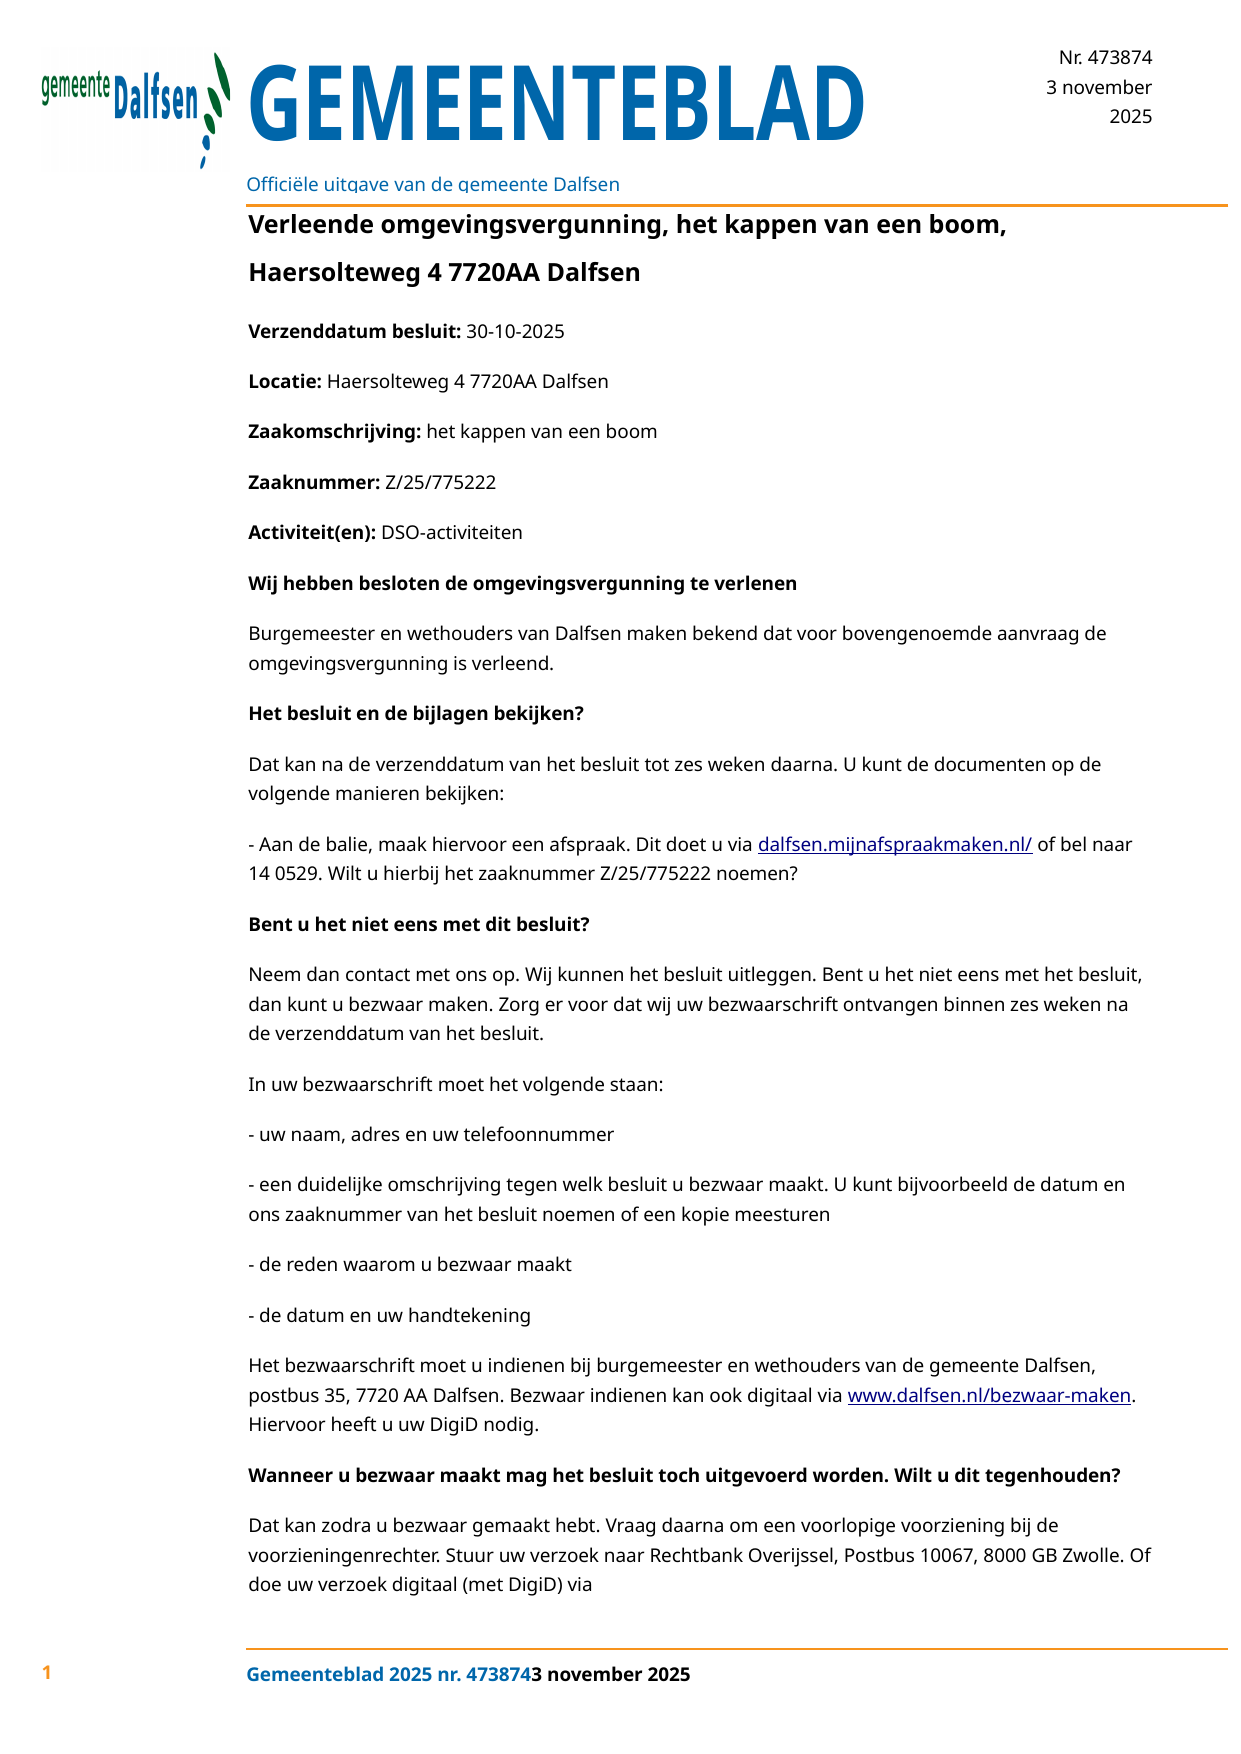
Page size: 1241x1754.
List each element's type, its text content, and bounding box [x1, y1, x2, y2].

text Verleende omgevingsvergunning, het kappen van een boom, Haersolteweg 4 7720AA Dalfsen [248, 207, 1152, 288]
text Zaaknummer: Z/25/775222 [248, 469, 1152, 495]
text Het besluit en de bijlagen bekijken? [248, 700, 1152, 726]
text - Aan de balie, maak hiervoor een afspraak. Dit doet u via dalfsen.mijnafspraakmaken.nl/ of bel naar 14 0529. Wilt u hierbij het zaaknummer Z/25/775222 noemen? [248, 831, 1152, 886]
text Burgemeester en wethouders van Dalfsen maken bekend dat voor bovengenoemde aanvraag de omgevingsvergunning is verleend. [248, 620, 1152, 676]
text In uw bezwaarschrift moet het volgende staan: [248, 1071, 1152, 1097]
text - de datum en uw handtekening [248, 1302, 1152, 1328]
text - de reden waarom u bezwaar maakt [248, 1252, 1152, 1277]
text - een duidelijke omschrijving tegen welk besluit u bezwaar maakt. U kunt bijvoorbeeld de datum en ons zaaknummer van het besluit noemen of een kopie meesturen [248, 1172, 1152, 1227]
text Wanneer u bezwaar maakt mag het besluit toch uitgevoerd worden. Wilt u dit tegenhouden? [248, 1462, 1152, 1488]
text Dat kan na de verzenddatum van het besluit tot zes weken daarna. U kunt de documenten op de volgende manieren bekijken: [248, 751, 1152, 806]
text Locatie: Haersolteweg 4 7720AA Dalfsen [248, 368, 1152, 394]
text Wij hebben besloten de omgevingsvergunning te verlenen [248, 570, 1152, 596]
text Bent u het niet eens met dit besluit? [248, 911, 1152, 937]
text - uw naam, adres en uw telefoonnummer [248, 1121, 1152, 1147]
picture [41, 47, 231, 172]
text Zaakomschrijving: het kappen van een boom [248, 419, 1152, 444]
text Verzenddatum besluit: 30-10-2025 [248, 318, 1152, 344]
text Activiteit(en): DSO-activiteiten [248, 519, 1152, 545]
text Het bezwaarschrift moet u indienen bij burgemeester en wethouders van de gemeente Dalfsen, postbus 35, 7720 AA Dalfsen. Bezwaar indienen kan ook digitaal via www.dalfsen.nl/bezwaar-maken. Hiervoor heeft u uw DigiD nodig. [248, 1352, 1152, 1437]
text Dat kan zodra u bezwaar gemaakt hebt. Vraag daarna om een voorlopige voorziening bij de voorzieningenrechter. Stuur uw verzoek naar Rechtbank Overijssel, Postbus 10067, 8000 GB Zwolle. Of doe uw verzoek digitaal (met DigiD) via [248, 1512, 1152, 1597]
text Neem dan contact met ons op. Wij kunnen het besluit uitleggen. Bent u het niet eens met het besluit, dan kunt u bezwaar maken. Zorg er voor dat wij uw bezwaarschrift ontvangen binnen zes weken na de verzenddatum van het besluit. [248, 961, 1152, 1046]
